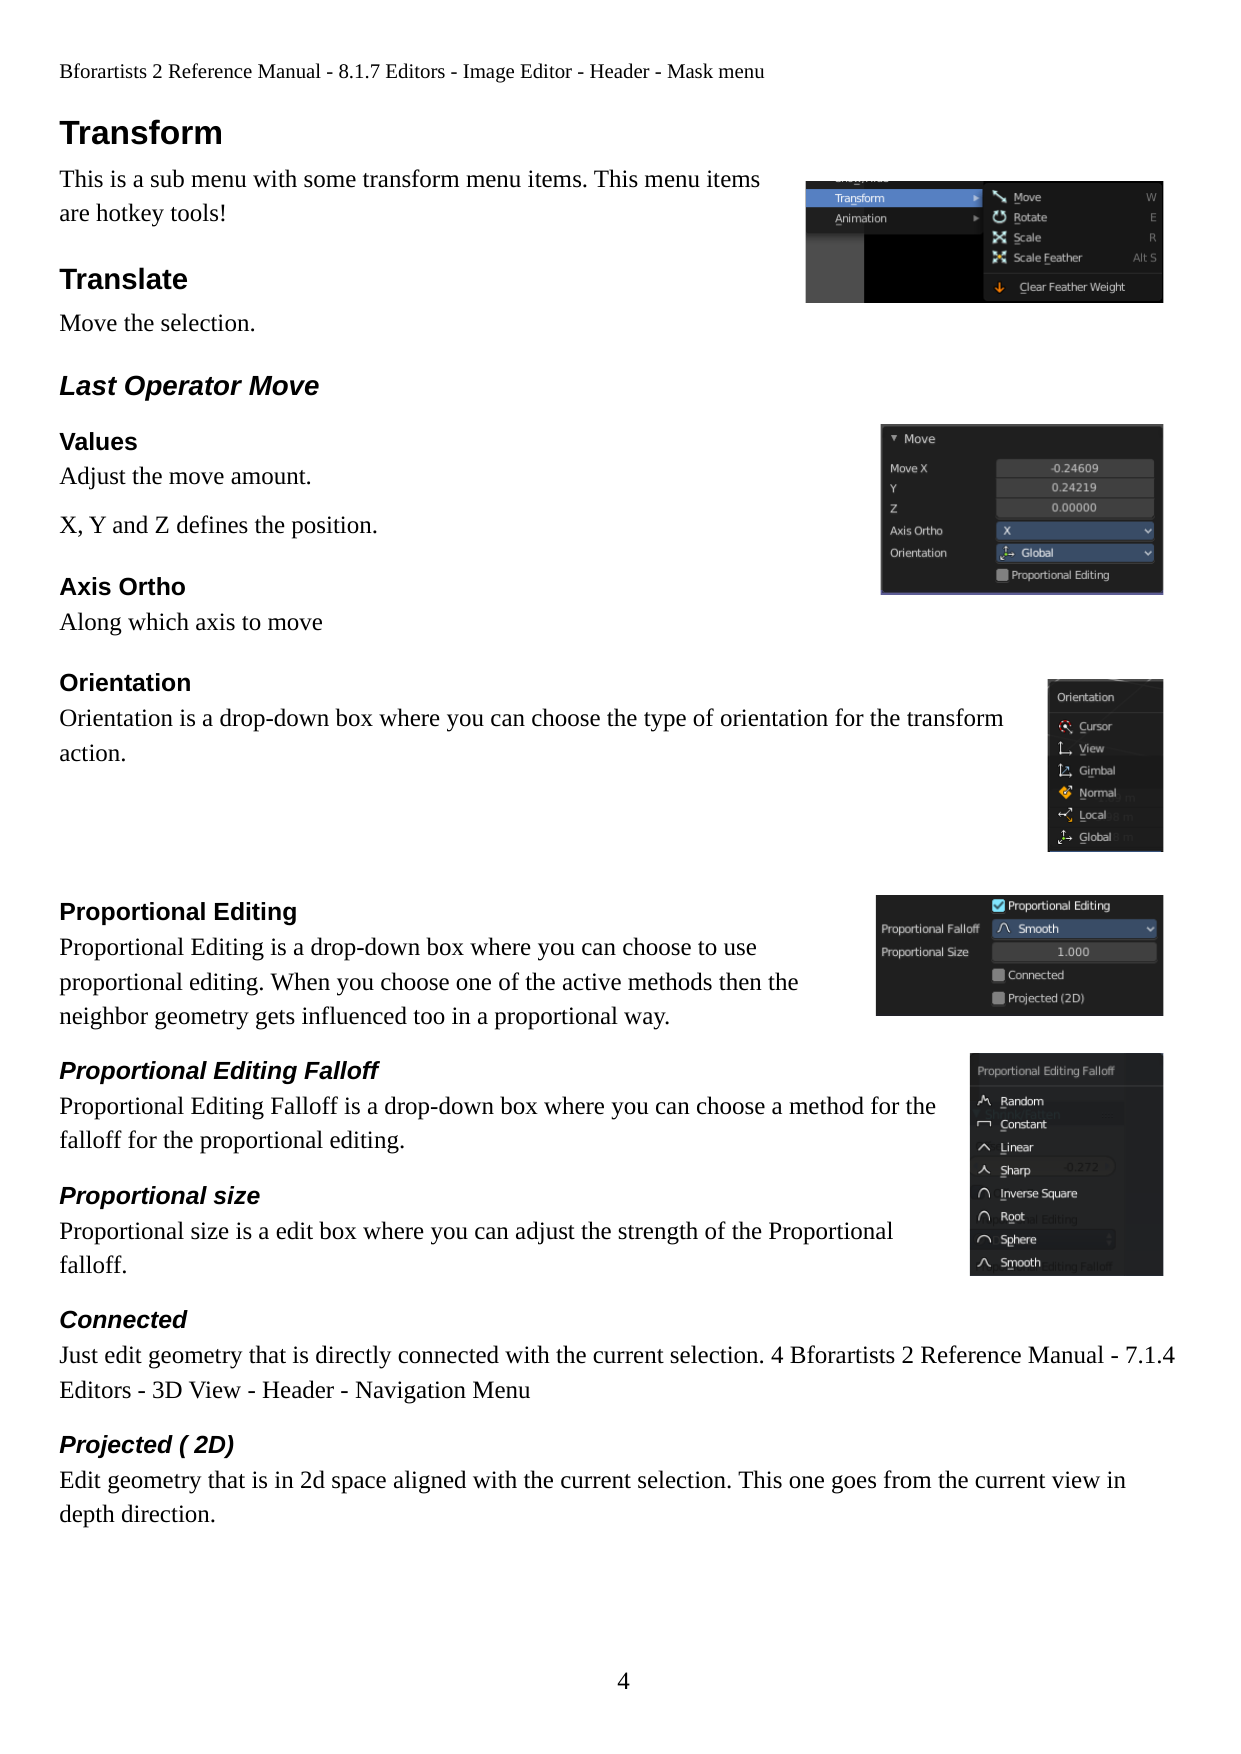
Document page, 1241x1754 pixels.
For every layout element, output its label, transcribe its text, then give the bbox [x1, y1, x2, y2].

picture [805, 181, 1164, 303]
subtitle Proportional Editing Falloff [59, 1056, 969, 1085]
picture [875, 895, 1164, 1016]
text Proportional Editing is a drop-down box where you can choose to use proportional editing. When you choose one of the active methods then the neighbor geometry gets influenced too in a proportional way. [59, 932, 1181, 1030]
subtitle Last Operator Move [59, 370, 1181, 402]
subtitle Translate [59, 262, 805, 296]
text Proportional size is a edit box where you can adjust the strength of the Proportional falloff. [59, 1216, 1181, 1279]
subtitle [1164, 897, 1181, 926]
picture [969, 1053, 1164, 1276]
subtitle Proportional size [59, 1181, 969, 1209]
subtitle Transform [59, 113, 1181, 151]
text [1164, 461, 1181, 490]
subtitle Projected ( 2D) [59, 1430, 1181, 1459]
text Just edit geometry that is directly connected with the current selection. 4 Bforartists 2 Reference Manual - 7.1.4 Editors - 3D View - Header - Navigation Menu [59, 1340, 1181, 1403]
text Orientation is a drop-down box where you can choose the type of orientation for the transform action. [59, 703, 1047, 766]
subtitle Proportional Editing [59, 897, 875, 926]
text Move the selection. [59, 308, 1181, 337]
subtitle Connected [59, 1306, 1181, 1334]
subtitle [1164, 262, 1181, 296]
subtitle Values [59, 427, 880, 455]
text Proportional Editing Falloff is a drop-down box where you can choose a method for the falloff for the proportional editing. [59, 1091, 969, 1154]
text Adjust the move amount. [59, 461, 880, 490]
subtitle [1164, 1181, 1181, 1209]
subtitle Axis Ortho [59, 572, 1181, 601]
subtitle Orientation [59, 668, 1181, 697]
text This is a sub menu with some transform menu items. This menu items are hotkey tools! [59, 164, 1181, 227]
picture [1047, 679, 1164, 852]
text X, Y and Z defines the position. [59, 510, 880, 539]
text Edit geometry that is in 2d space aligned with the current selection. This one goes from the current view in depth direction. [59, 1465, 1181, 1528]
subtitle [1164, 427, 1181, 455]
picture [880, 424, 1164, 595]
text Along which axis to move [59, 607, 1181, 636]
